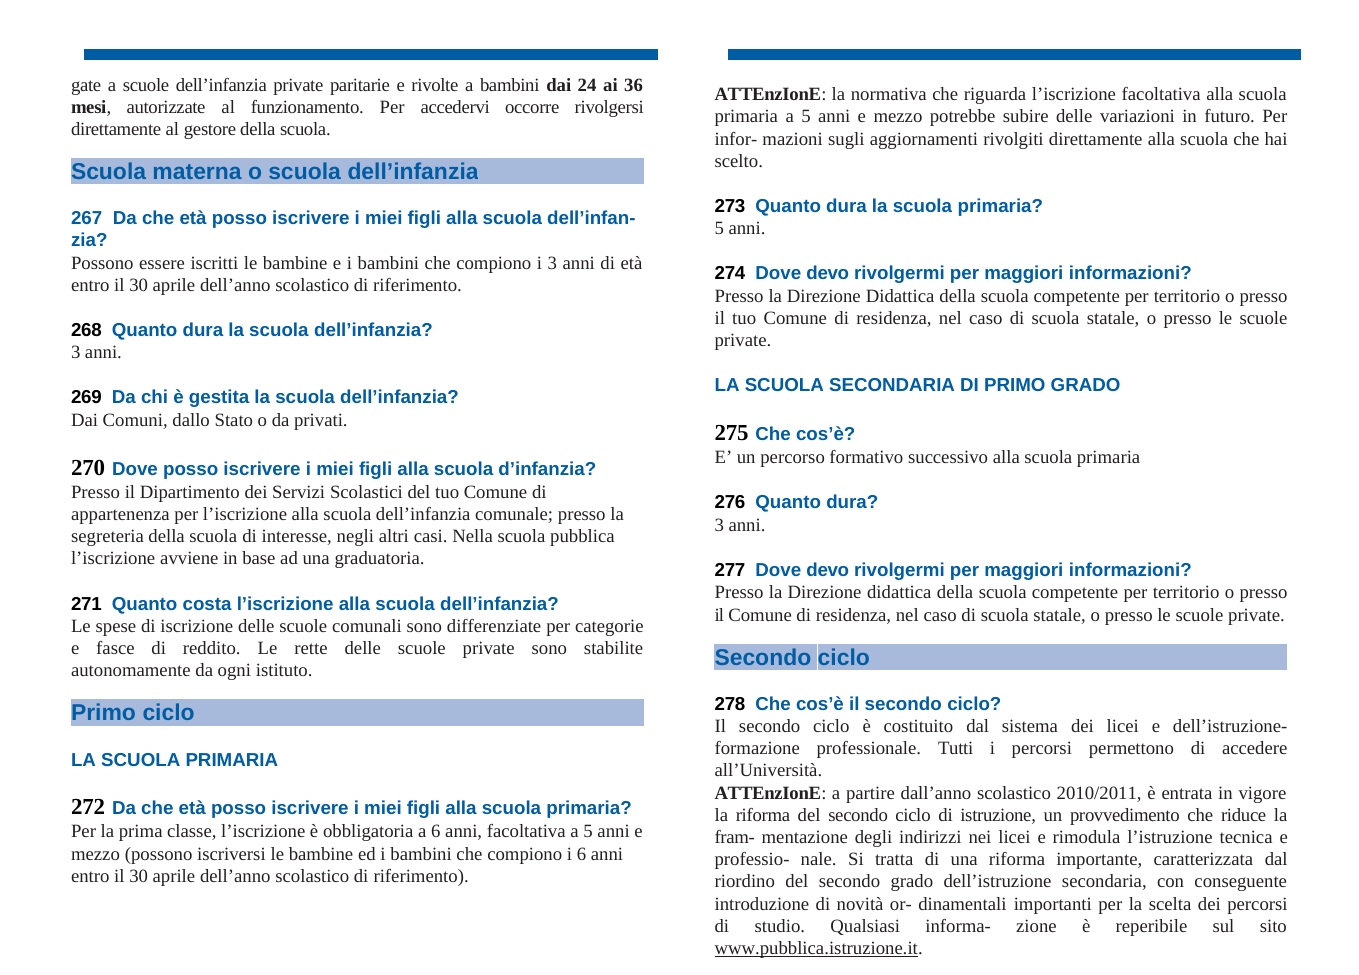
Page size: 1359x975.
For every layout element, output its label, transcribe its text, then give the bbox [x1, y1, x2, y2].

text ATTEnzIonE: a partire dall’anno scolastico 2010/2011, è entrata in vigore la riforma del secondo ciclo di istruzione, un provvedimento che riduce la fram- mentazione degli indirizzi nei licei e rimodula l’istruzione tecnica e professio- nale. Si tratta di una riforma importante, caratterizzata dal riordino del secondo grado dell’istruzione secondaria, con conseguente introduzione di novità or- dinamentali importanti per la scelta dei percorsi di studio. Qualsiasi informa- zione è reperibile sul sito www.pubblica.istruzione.it. [714, 782, 1288, 958]
subtitle LA SCUOLA PRIMARIA [71, 748, 648, 770]
subtitle Dove devo rivolgermi per maggiori informazioni? [714, 262, 1339, 284]
text 3 anni. [714, 514, 1339, 535]
text Possono essere iscritti le bambine e i bambini che compiono i 3 anni di età entro il 30 aprile dell’anno scolastico di riferimento. [71, 252, 644, 295]
list Dove posso iscrivere i miei figli alla scuola d’infanzia? Presso il Dipartimento dei Servizi Scolastici del tuo Comune di appartenenza per l’iscrizione alla scuola dell’infanzia comunale; presso la segreteria della scuola di interesse, negli altri casi. Nella scuola pubblica l’iscrizione avviene in base ad una graduatoria. [71, 454, 644, 569]
subtitle Dove devo rivolgermi per maggiori informazioni? [714, 559, 1339, 580]
subtitle Che cos’è il secondo ciclo? [714, 692, 1339, 714]
text Il secondo ciclo è costituito dal sistema dei licei e dell’istruzione-formazione professionale. Tutti i percorsi permettono di accedere all’Università. [714, 715, 1288, 781]
text Presso la Direzione didattica della scuola competente per territorio o presso il Comune di residenza, nel caso di scuola statale, o presso le scuole private. [714, 581, 1288, 625]
subtitle Quanto dura la scuola dell’infanzia? [71, 318, 648, 340]
subtitle Da chi è gestita la scuola dell’infanzia? [71, 386, 648, 408]
text Dai Comuni, dallo Stato o da privati. [71, 409, 648, 430]
text 5 anni. [714, 217, 1339, 239]
text E’ un percorso formativo successivo alla scuola primaria [714, 446, 1339, 468]
subtitle Quanto dura? [714, 491, 1339, 513]
text 3 anni. [71, 341, 648, 363]
list Da che età posso iscrivere i miei figli alla scuola primaria? Per la prima classe, l’iscrizione è obbligatoria a 6 anni, facoltativa a 5 anni e mezzo (possono iscriversi le bambine ed i bambini che compiono i 6 anni entro il 30 aprile dell’anno scolastico di riferimento). [71, 793, 644, 886]
text gate a scuole dell’infanzia private paritarie e rivolte a bambini dai 24 ai 36 mesi, autorizzate al funzionamento. Per accedervi occorre rivolgersi direttamente al gestore della scuola. [71, 74, 644, 139]
text Presso la Direzione Didattica della scuola competente per territorio o presso il tuo Comune di residenza, nel caso di scuola statale, o presso le scuole private. [714, 284, 1288, 351]
subtitle LA SCUOLA SECONDARIA DI PRIMO GRADO [714, 374, 1339, 395]
text Le spese di iscrizione delle scuole comunali sono differenziate per categorie e fasce di reddito. Le rette delle scuole private sono stabilite autonomamente da ogni istituto. [71, 615, 644, 681]
list Che cos’è? [714, 419, 1339, 445]
subtitle Secondo ciclo [714, 643, 1339, 670]
subtitle Da che età posso iscrivere i miei figli alla scuola dell’infan- zia? [71, 207, 644, 251]
text ATTEnzIonE: la normativa che riguarda l’iscrizione facoltativa alla scuola primaria a 5 anni e mezzo potrebbe subire delle variazioni in futuro. Per infor- mazioni sugli aggiornamenti rivolgiti direttamente alla scuola che hai scelto. [714, 83, 1288, 171]
subtitle Quanto costa l’iscrizione alla scuola dell’infanzia? [71, 592, 648, 614]
subtitle Quanto dura la scuola primaria? [714, 194, 1339, 216]
subtitle Scuola materna o scuola dell’infanzia [71, 158, 648, 184]
subtitle Primo ciclo [71, 699, 648, 726]
